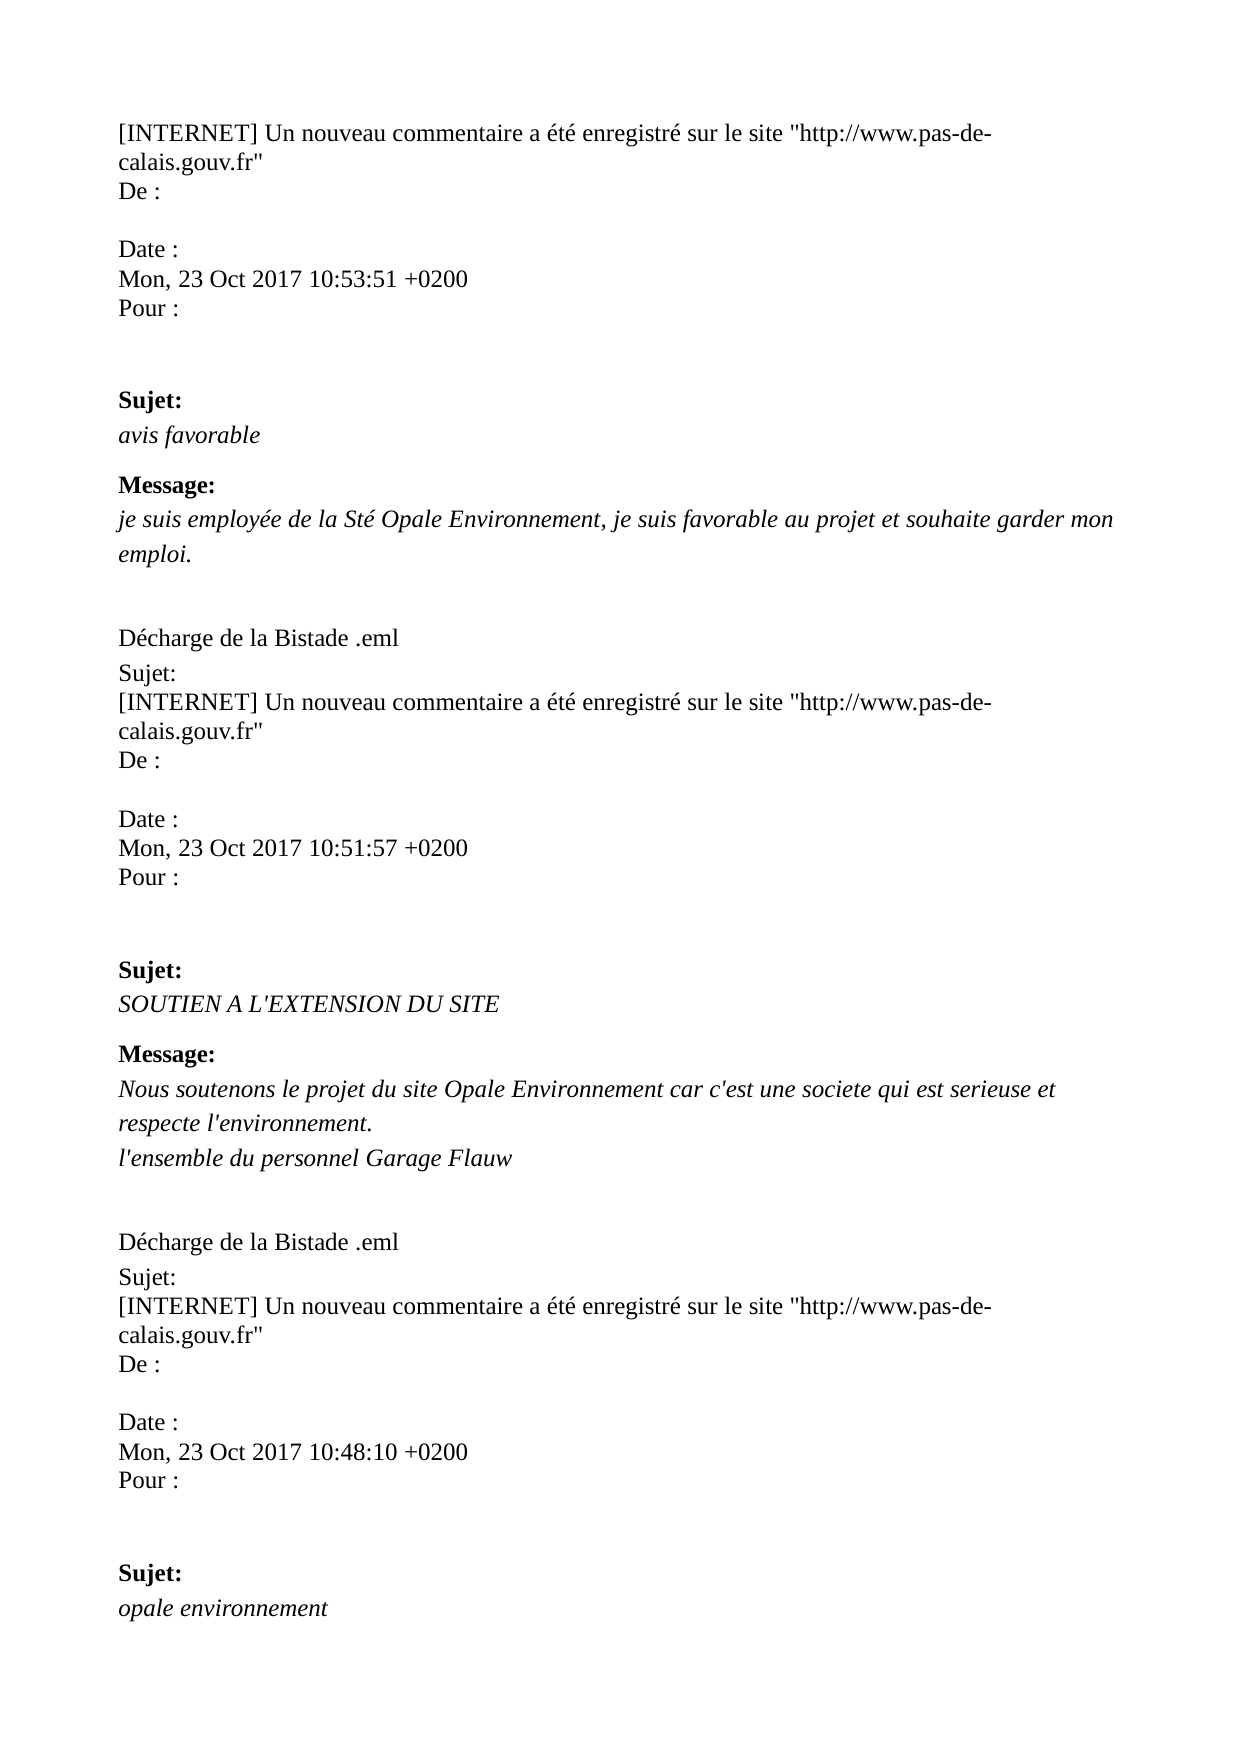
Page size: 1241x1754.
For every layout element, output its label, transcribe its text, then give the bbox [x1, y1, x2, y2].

text Décharge de la Bistade .eml [118, 588, 1122, 652]
table_header Sujet: [INTERNET] Un nouveau commentaire a été enregistré sur le site "http://www.pas-de-calais.gouv.fr" [118, 1262, 1122, 1349]
text Message: je suis employée de la Sté Opale Environnement, je suis favorable au projet et souhaite garder mon emploi. [118, 469, 1122, 568]
table_header [INTERNET] Un nouveau commentaire a été enregistré sur le site "http://www.pas-de-calais.gouv.fr" [118, 118, 1122, 176]
text Sujet: opale environnement [118, 1558, 1122, 1622]
text Message: Nous soutenons le projet du site Opale Environnement car c'est une societe qui est serieuse et respecte l'environnement. l'ensemble du personnel Garage Flauw [118, 1039, 1122, 1172]
table_header Pour : [118, 862, 1122, 920]
table_cell De : [118, 176, 1122, 234]
text Décharge de la Bistade .eml [118, 1192, 1122, 1256]
table_cell Date : Mon, 23 Oct 2017 10:53:51 +0200 [118, 234, 1122, 292]
table_header Pour : [118, 293, 1122, 351]
table_header Pour : [118, 1465, 1122, 1523]
text Sujet: SOUTIEN A L'EXTENSION DU SITE [118, 954, 1122, 1018]
table_cell Date : Mon, 23 Oct 2017 10:51:57 +0200 [118, 804, 1122, 862]
table_cell Date : Mon, 23 Oct 2017 10:48:10 +0200 [118, 1407, 1122, 1465]
table_header Sujet: [INTERNET] Un nouveau commentaire a été enregistré sur le site "http://www.pas-de-calais.gouv.fr" [118, 658, 1122, 745]
table_cell De : [118, 745, 1122, 803]
table_cell De : [118, 1349, 1122, 1407]
text Sujet: avis favorable [118, 385, 1122, 449]
